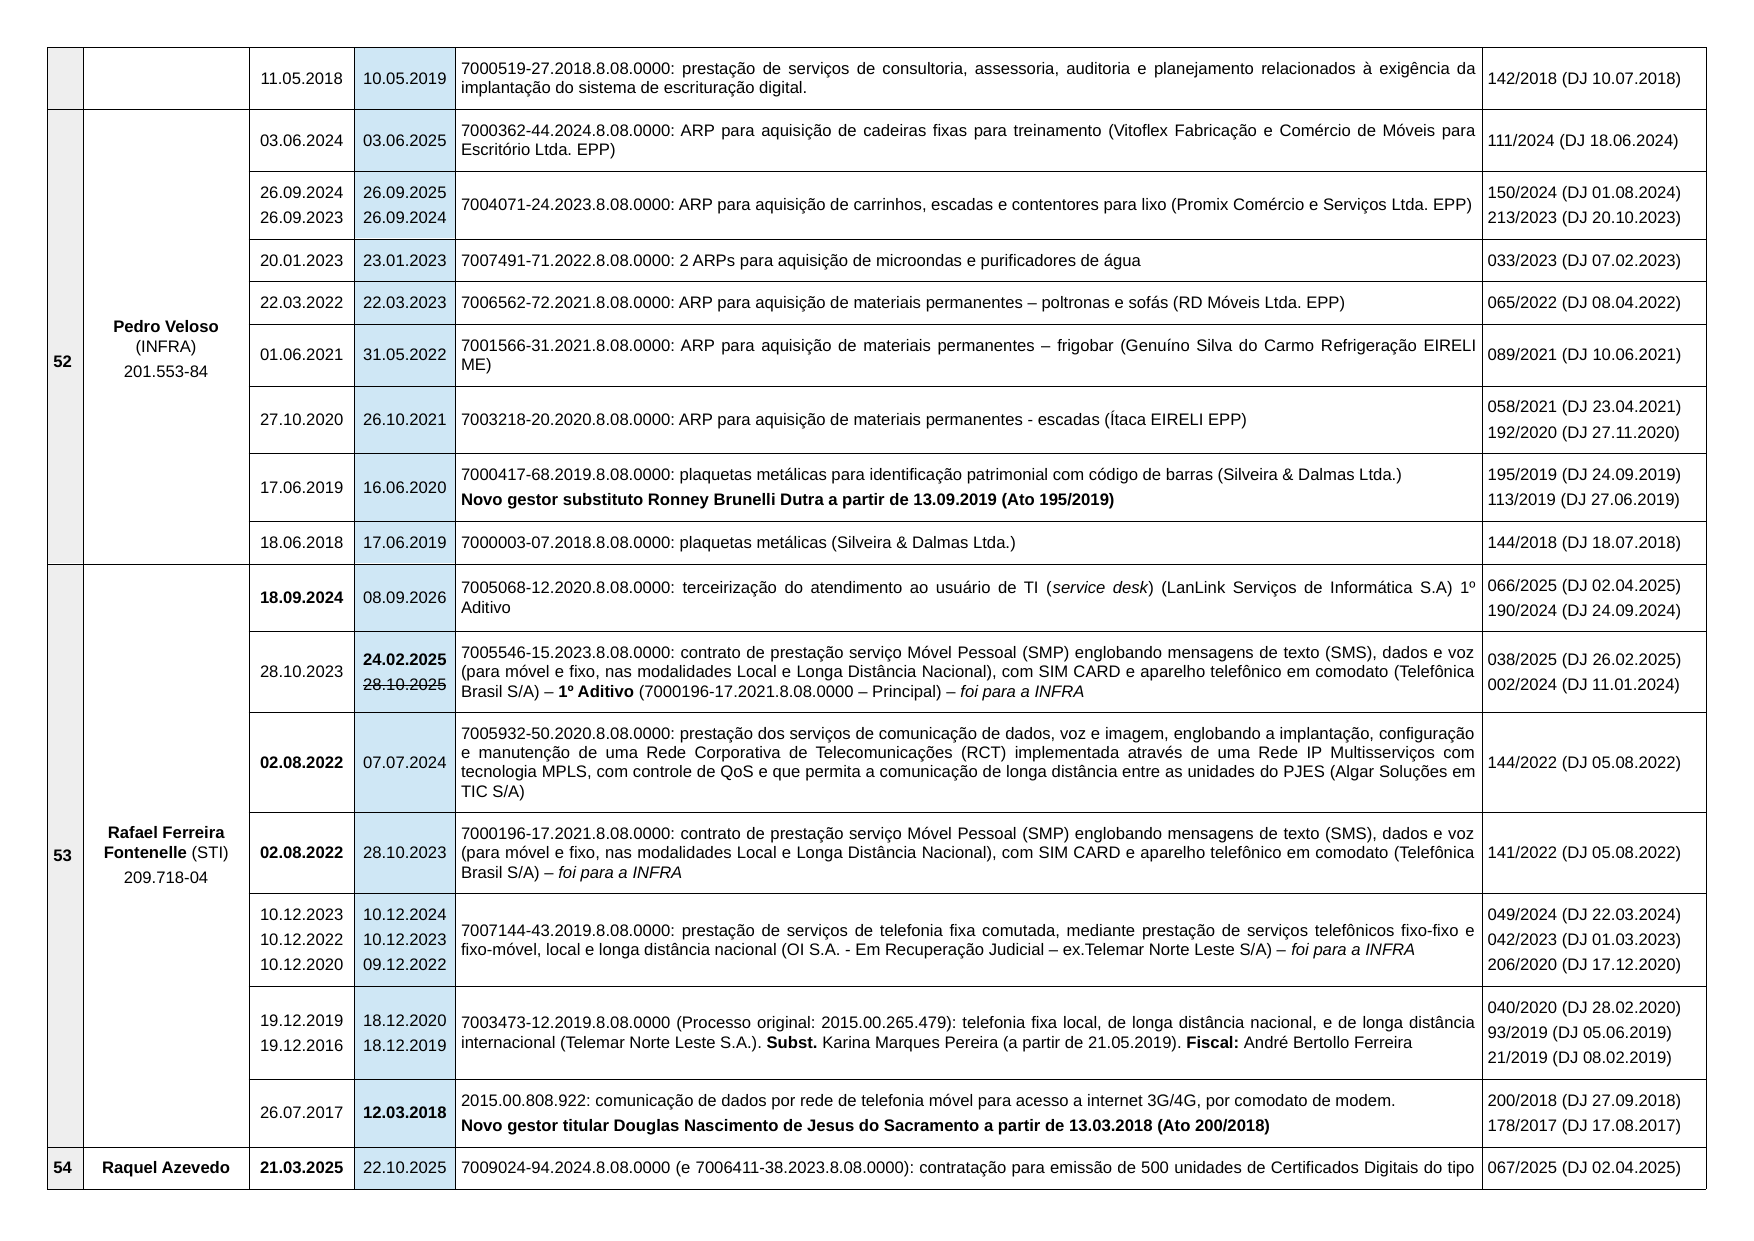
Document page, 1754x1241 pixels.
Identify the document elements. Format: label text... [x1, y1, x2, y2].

table_cell 144/2022 (DJ 05.08.2022) [1483, 713, 1706, 812]
table_cell 049/2024 (DJ 22.03.2024) 042/2023 (DJ 01.03.2023) 206/2020 (DJ 17.12.2020) [1483, 894, 1706, 986]
table_cell 21.03.2025 [250, 1148, 354, 1189]
table_cell 31.05.2022 [355, 325, 455, 386]
table_cell 7000362-44.2024.8.08.0000: ARP para aquisição de cadeiras fixas para treinamento (Vitoflex Fabricação e Comércio de Móveis para Escritório Ltda. EPP) [456, 110, 1482, 171]
table_cell 033/2023 (DJ 07.02.2023) [1483, 240, 1706, 281]
table_cell 7003218-20.2020.8.08.0000: ARP para aquisição de materiais permanentes - escadas (Ítaca EIRELI EPP) [456, 387, 1482, 453]
table_cell [84, 48, 249, 109]
table_cell 54 [48, 1148, 83, 1189]
table_cell 03.06.2025 [355, 110, 455, 171]
table_cell 27.10.2020 [250, 387, 354, 453]
table_cell 7005068-12.2020.8.08.0000: terceirização do atendimento ao usuário de TI (service desk) (LanLink Serviços de Informática S.A) 1º Aditivo [456, 565, 1482, 631]
table_cell 22.03.2023 [355, 282, 455, 324]
table_cell 7007491-71.2022.8.08.0000: 2 ARPs para aquisição de microondas e purificadores de água [456, 240, 1482, 281]
table_cell 24.02.2025 28.10.2025 [355, 632, 455, 712]
table_cell 2015.00.808.922: comunicação de dados por rede de telefonia móvel para acesso a internet 3G/4G, por comodato de modem. Novo gestor titular Douglas Nascimento de Jesus do Sacramento a partir de 13.03.2018 (Ato 200/2018) [456, 1080, 1482, 1147]
table_cell 19.12.2019 19.12.2016 [250, 987, 354, 1079]
table_cell 02.08.2022 [250, 813, 354, 893]
table_cell 7000196-17.2021.8.08.0000: contrato de prestação serviço Móvel Pessoal (SMP) englobando mensagens de texto (SMS), dados e voz (para móvel e fixo, nas modalidades Local e Longa Distância Nacional), com SIM CARD e aparelho telefônico em comodato (Telefônica Brasil S/A) – foi para a INFRA [456, 813, 1482, 893]
table_cell 12.03.2018 [355, 1080, 455, 1147]
table_cell 7000417-68.2019.8.08.0000: plaquetas metálicas para identificação patrimonial com código de barras (Silveira & Dalmas Ltda.) Novo gestor substituto Ronney Brunelli Dutra a partir de 13.09.2019 (Ato 195/2019) [456, 454, 1482, 521]
table_cell 195/2019 (DJ 24.09.2019) 113/2019 (DJ 27.06.2019) [1483, 454, 1706, 521]
table_cell 065/2022 (DJ 08.04.2022) [1483, 282, 1706, 324]
table_cell Rafael Ferreira Fontenelle (STI) 209.718-04 [84, 565, 249, 1147]
table_cell 058/2021 (DJ 23.04.2021) 192/2020 (DJ 27.11.2020) [1483, 387, 1706, 453]
table_cell 08.09.2026 [355, 565, 455, 631]
table_cell 142/2018 (DJ 10.07.2018) [1483, 48, 1706, 109]
table_cell 10.12.2023 10.12.2022 10.12.2020 [250, 894, 354, 986]
table_cell 10.05.2019 [355, 48, 455, 109]
table_cell 28.10.2023 [250, 632, 354, 712]
table_cell 26.09.2024 26.09.2023 [250, 172, 354, 238]
table_cell 067/2025 (DJ 02.04.2025) [1483, 1148, 1706, 1189]
table_cell 02.08.2022 [250, 713, 354, 812]
table_cell 26.10.2021 [355, 387, 455, 453]
table_cell 18.06.2018 [250, 522, 354, 563]
table_cell 141/2022 (DJ 05.08.2022) [1483, 813, 1706, 893]
table_cell 150/2024 (DJ 01.08.2024) 213/2023 (DJ 20.10.2023) [1483, 172, 1706, 238]
table_cell 28.10.2023 [355, 813, 455, 893]
table_cell 7007144-43.2019.8.08.0000: prestação de serviços de telefonia fixa comutada, mediante prestação de serviços telefônicos fixo-fixo e fixo-móvel, local e longa distância nacional (OI S.A. - Em Recuperação Judicial – ex.Telemar Norte Leste S/A) – foi para a INFRA [456, 894, 1482, 986]
table_cell 7005546-15.2023.8.08.0000: contrato de prestação serviço Móvel Pessoal (SMP) englobando mensagens de texto (SMS), dados e voz (para móvel e fixo, nas modalidades Local e Longa Distância Nacional), com SIM CARD e aparelho telefônico em comodato (Telefônica Brasil S/A) – 1º Aditivo (7000196-17.2021.8.08.0000 – Principal) – foi para a INFRA [456, 632, 1482, 712]
table_cell 03.06.2024 [250, 110, 354, 171]
table_cell 16.06.2020 [355, 454, 455, 521]
table_cell 01.06.2021 [250, 325, 354, 386]
table_cell 066/2025 (DJ 02.04.2025) 190/2024 (DJ 24.09.2024) [1483, 565, 1706, 631]
table_cell 07.07.2024 [355, 713, 455, 812]
table_cell 7001566-31.2021.8.08.0000: ARP para aquisição de materiais permanentes – frigobar (Genuíno Silva do Carmo Refrigeração EIRELI ME) [456, 325, 1482, 386]
table_cell 17.06.2019 [250, 454, 354, 521]
table_cell 144/2018 (DJ 18.07.2018) [1483, 522, 1706, 563]
table_cell 17.06.2019 [355, 522, 455, 563]
table_cell 26.07.2017 [250, 1080, 354, 1147]
table_cell 7000519-27.2018.8.08.0000: prestação de serviços de consultoria, assessoria, auditoria e planejamento relacionados à exigência da implantação do sistema de escrituração digital. [456, 48, 1482, 109]
table_cell 038/2025 (DJ 26.02.2025) 002/2024 (DJ 11.01.2024) [1483, 632, 1706, 712]
table_cell 7009024-94.2024.8.08.0000 (e 7006411-38.2023.8.08.0000): contratação para emissão de 500 unidades de Certificados Digitais do tipo [456, 1148, 1482, 1189]
table_cell 53 [48, 565, 83, 1147]
table_cell 7006562-72.2021.8.08.0000: ARP para aquisição de materiais permanentes – poltronas e sofás (RD Móveis Ltda. EPP) [456, 282, 1482, 324]
table_cell 089/2021 (DJ 10.06.2021) [1483, 325, 1706, 386]
table_cell 7004071-24.2023.8.08.0000: ARP para aquisição de carrinhos, escadas e contentores para lixo (Promix Comércio e Serviços Ltda. EPP) [456, 172, 1482, 238]
table_cell 111/2024 (DJ 18.06.2024) [1483, 110, 1706, 171]
table_cell 18.09.2024 [250, 565, 354, 631]
table_cell 10.12.2024 10.12.2023 09.12.2022 [355, 894, 455, 986]
table_cell 040/2020 (DJ 28.02.2020) 93/2019 (DJ 05.06.2019) 21/2019 (DJ 08.02.2019) [1483, 987, 1706, 1079]
table_cell Pedro Veloso (INFRA) 201.553-84 [84, 110, 249, 563]
table_cell Raquel Azevedo [84, 1148, 249, 1189]
table_cell [48, 48, 83, 109]
table_cell 11.05.2018 [250, 48, 354, 109]
table_cell 52 [48, 110, 83, 563]
table_cell 7003473-12.2019.8.08.0000 (Processo original: 2015.00.265.479): telefonia fixa local, de longa distância nacional, e de longa distância internacional (Telemar Norte Leste S.A.). Subst. Karina Marques Pereira (a partir de 21.05.2019). Fiscal: André Bertollo Ferreira [456, 987, 1482, 1079]
table_cell 23.01.2023 [355, 240, 455, 281]
table_cell 22.03.2022 [250, 282, 354, 324]
table_cell 200/2018 (DJ 27.09.2018) 178/2017 (DJ 17.08.2017) [1483, 1080, 1706, 1147]
table_cell 26.09.2025 26.09.2024 [355, 172, 455, 238]
table_cell 18.12.2020 18.12.2019 [355, 987, 455, 1079]
table_cell 22.10.2025 [355, 1148, 455, 1189]
table_cell 20.01.2023 [250, 240, 354, 281]
table_cell 7000003-07.2018.8.08.0000: plaquetas metálicas (Silveira & Dalmas Ltda.) [456, 522, 1482, 563]
table_cell 7005932-50.2020.8.08.0000: prestação dos serviços de comunicação de dados, voz e imagem, englobando a implantação, configuração e manutenção de uma Rede Corporativa de Telecomunicações (RCT) implementada através de uma Rede IP Multisserviços com tecnologia MPLS, com controle de QoS e que permita a comunicação de longa distância entre as unidades do PJES (Algar Soluções em TIC S/A) [456, 713, 1482, 812]
